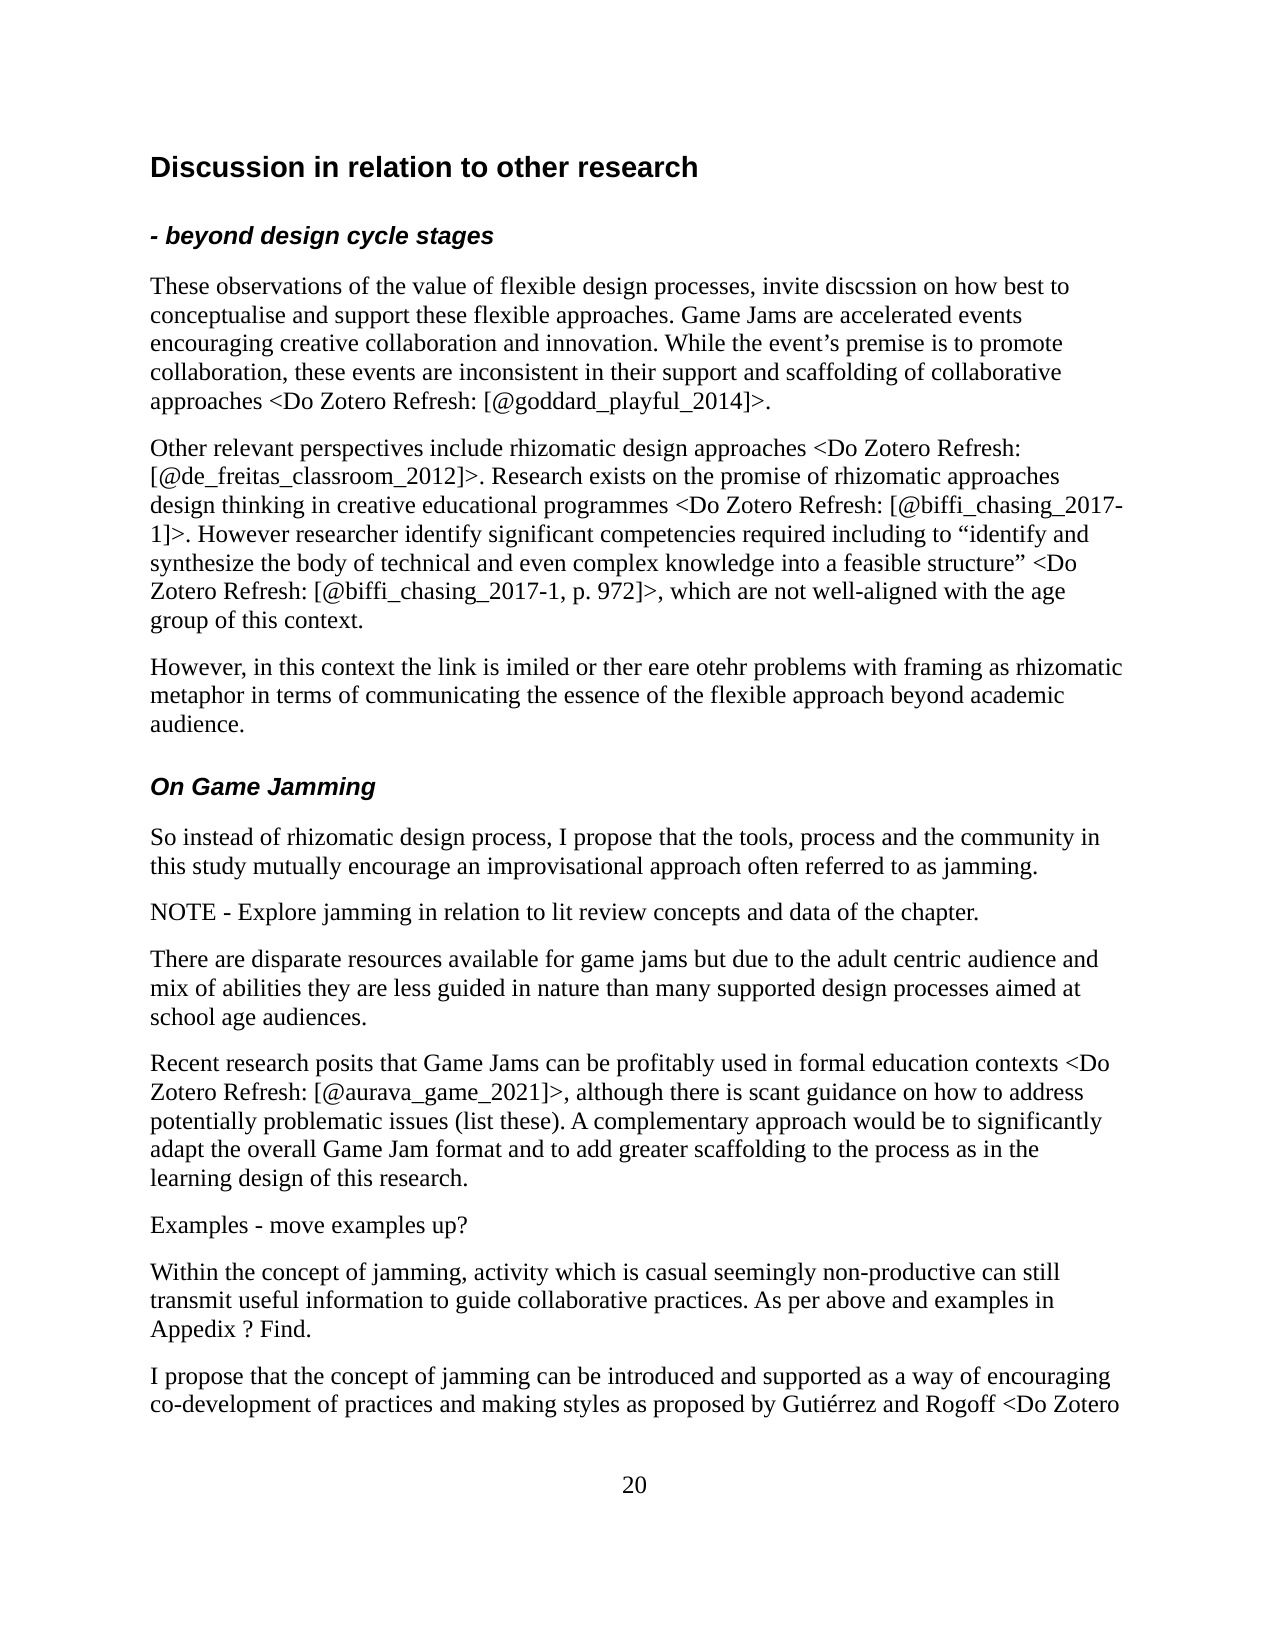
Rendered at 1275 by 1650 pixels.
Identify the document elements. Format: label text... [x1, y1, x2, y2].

text There are disparate resources available for game jams but due to the adult centric audience and mix of abilities they are less guided in nature than many supported design processes aimed at school age audiences. [150, 944, 1125, 1030]
subtitle On Game Jamming [150, 772, 1125, 801]
subtitle Discussion in relation to other research [150, 150, 1125, 183]
text I propose that the concept of jamming can be introduced and supported as a way of encouraging co-development of practices and making styles as proposed by Gutiérrez and Rogoff <Do Zotero [150, 1361, 1125, 1418]
text So instead of rhizomatic design process, I propose that the tools, process and the community in this study mutually encourage an improvisational approach often referred to as jamming. [150, 822, 1125, 879]
text Other relevant perspectives include rhizomatic design approaches <Do Zotero Refresh: [@de_freitas_classroom_2012]>. Research exists on the promise of rhizomatic approaches design thinking in creative educational programmes <Do Zotero Refresh: [@biffi_chasing_2017-1]>. However researcher identify significant competencies required including to “identify and synthesize the body of technical and even complex knowledge into a feasible structure” <Do Zotero Refresh: [@biffi_chasing_2017-1, p. 972]>, which are not well-aligned with the age group of this context. [150, 433, 1125, 634]
text These observations of the value of flexible design processes, invite discssion on how best to conceptualise and support these flexible approaches. Game Jams are accelerated events encouraging creative collaboration and innovation. While the event’s premise is to promote collaboration, these events are inconsistent in their support and scaffolding of collaborative approaches <Do Zotero Refresh: [@goddard_playful_2014]>. [150, 271, 1125, 415]
text Recent research posits that Game Jams can be profitably used in formal education contexts <Do Zotero Refresh: [@aurava_game_2021]>, although there is scant guidance on how to address potentially problematic issues (list these). A complementary approach would be to significantly adapt the overall Game Jam format and to add greater scaffolding to the process as in the learning design of this research. [150, 1048, 1125, 1192]
text Within the concept of jamming, activity which is casual seemingly non-productive can still transmit useful information to guide collaborative practices. As per above and examples in Appedix ? Find. [150, 1257, 1125, 1343]
text However, in this context the link is imiled or ther eare otehr problems with framing as rhizomatic metaphor in terms of communicating the essence of the flexible approach beyond academic audience. [150, 652, 1125, 738]
text NOTE - Explore jamming in relation to lit review concepts and data of the chapter. [150, 897, 1125, 926]
text Examples - move examples up? [150, 1210, 1125, 1239]
subtitle - beyond design cycle stages [150, 221, 1125, 249]
